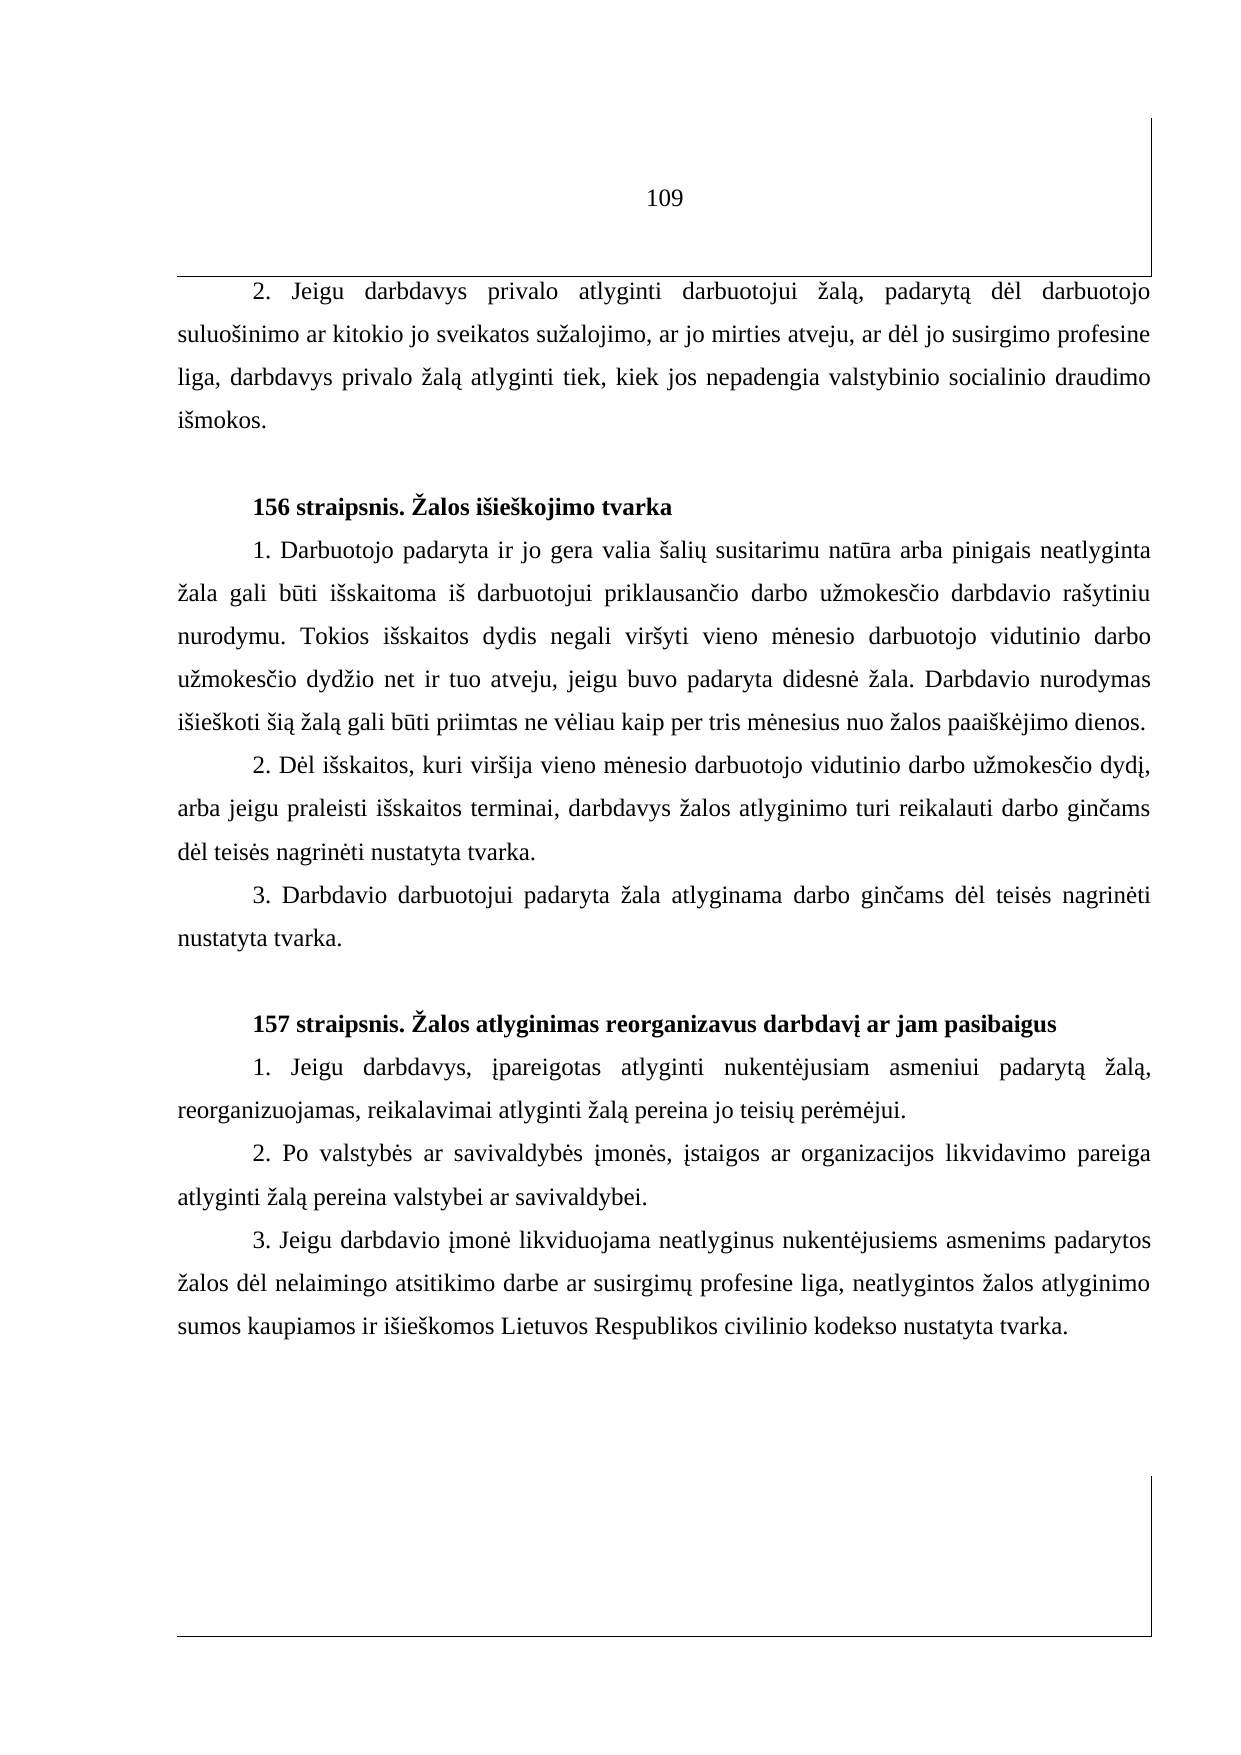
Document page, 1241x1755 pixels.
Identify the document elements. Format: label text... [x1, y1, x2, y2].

text 156 straipsnis. Žalos išieškojimo tvarka [177, 492, 1152, 520]
text 157 straipsnis. Žalos atlyginimas reorganizavus darbdavį ar jam pasibaigus [177, 1009, 1152, 1038]
text 3. Jeigu darbdavio įmonė likviduojama neatlyginus nukentėjusiems asmenims padarytos žalos dėl nelaimingo atsitikimo darbe ar susirgimų profesine liga, neatlygintos žalos atlyginimo sumos kaupiamos ir išieškomos Lietuvos Respublikos civilinio kodekso nustatyta tvarka. [177, 1225, 1152, 1340]
text 3. Darbdavio darbuotojui padaryta žala atlyginama darbo ginčams dėl teisės nagrinėti nustatyta tvarka. [177, 880, 1152, 952]
text 2. Jeigu darbdavys privalo atlyginti darbuotojui žalą, padarytą dėl darbuotojo suluošinimo ar kitokio jo sveikatos sužalojimo, ar jo mirties atveju, ar dėl jo susirgimo profesine liga, darbdavys privalo žalą atlyginti tiek, kiek jos nepadengia valstybinio socialinio draudimo išmokos. [177, 276, 1152, 434]
text 2. Dėl išskaitos, kuri viršija vieno mėnesio darbuotojo vidutinio darbo užmokesčio dydį, arba jeigu praleisti išskaitos terminai, darbdavys žalos atlyginimo turi reikalauti darbo ginčams dėl teisės nagrinėti nustatyta tvarka. [177, 750, 1152, 865]
text 2. Po valstybės ar savivaldybės įmonės, įstaigos ar organizacijos likvidavimo pareiga atlyginti žalą pereina valstybei ar savivaldybei. [177, 1138, 1152, 1210]
text 1. Darbuotojo padaryta ir jo gera valia šalių susitarimu natūra arba pinigais neatlyginta žala gali būti išskaitoma iš darbuotojui priklausančio darbo užmokesčio darbdavio rašytiniu nurodymu. Tokios išskaitos dydis negali viršyti vieno mėnesio darbuotojo vidutinio darbo užmokesčio dydžio net ir tuo atveju, jeigu buvo padaryta didesnė žala. Darbdavio nurodymas išieškoti šią žalą gali būti priimtas ne vėliau kaip per tris mėnesius nuo žalos paaiškėjimo dienos. [177, 535, 1152, 736]
text 1. Jeigu darbdavys, įpareigotas atlyginti nukentėjusiam asmeniui padarytą žalą, reorganizuojamas, reikalavimai atlyginti žalą pereina jo teisių perėmėjui. [177, 1052, 1152, 1124]
